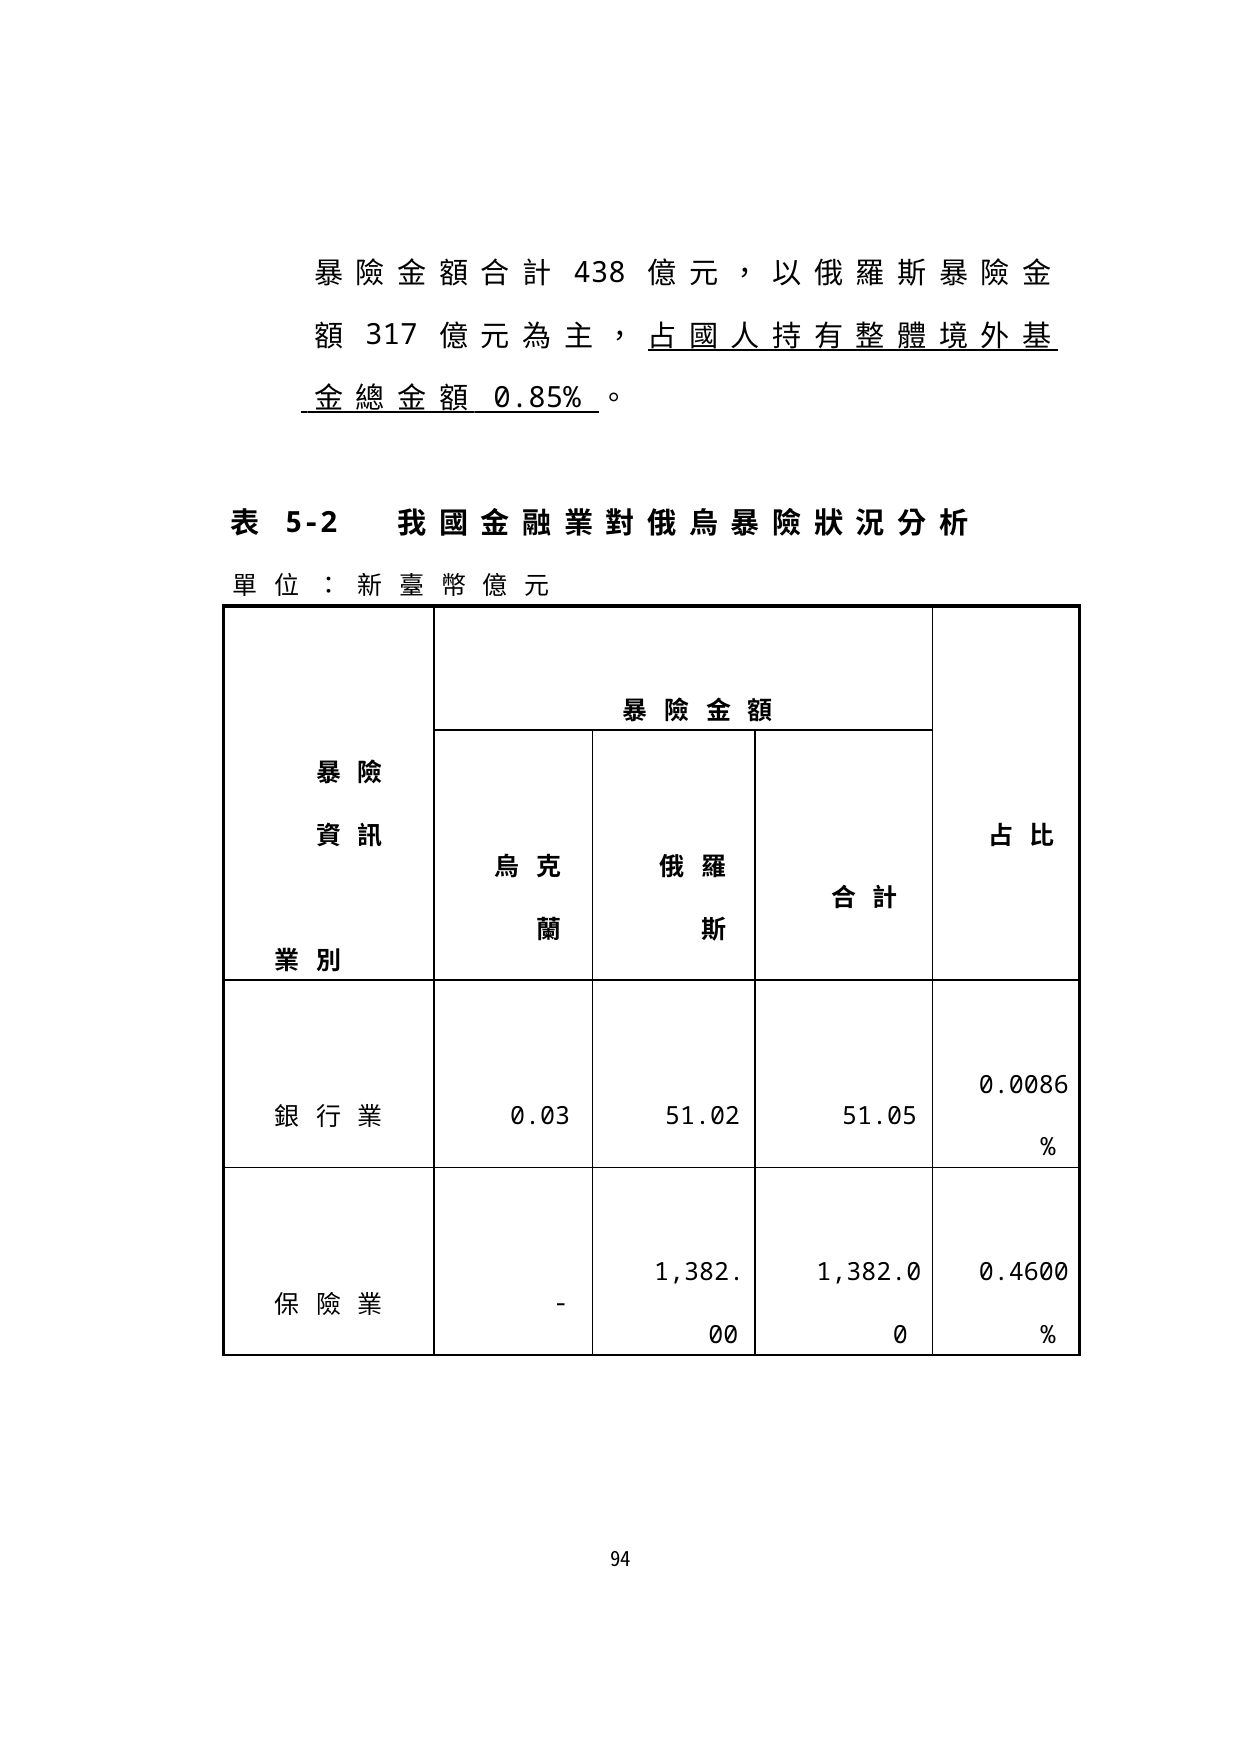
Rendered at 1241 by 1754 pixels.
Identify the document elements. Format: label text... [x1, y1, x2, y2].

table_cell 俄羅斯 [593, 731, 754, 979]
text 暴險金額合計438億元，以俄羅斯暴險金額317億元為主，占國人持有整體境外基金總金額0.85%。 [271, 229, 1058, 417]
table_cell 0.0086% [933, 981, 1078, 1167]
text 表5-2 我國金融業對俄烏暴險狀況分析 單位：新臺幣億元 [212, 479, 1087, 604]
table_cell 銀行業 [225, 981, 433, 1167]
table_cell 保險業 [225, 1168, 433, 1354]
table_cell 0.4600% [933, 1168, 1078, 1354]
table_cell 51.02 [593, 981, 754, 1167]
table_cell - [435, 1168, 592, 1354]
table_cell 0.03 [435, 981, 592, 1167]
table_header 暴險資訊 業別 [225, 608, 433, 979]
table_cell 1,382.00 [756, 1168, 932, 1354]
table_header 占比 [933, 608, 1078, 979]
table_cell 烏克蘭 [435, 731, 592, 979]
table_cell 51.05 [756, 981, 932, 1167]
table_cell 1,382.00 [593, 1168, 754, 1354]
table_header 暴險金額 [435, 608, 932, 729]
table_cell 合計 [756, 731, 932, 979]
